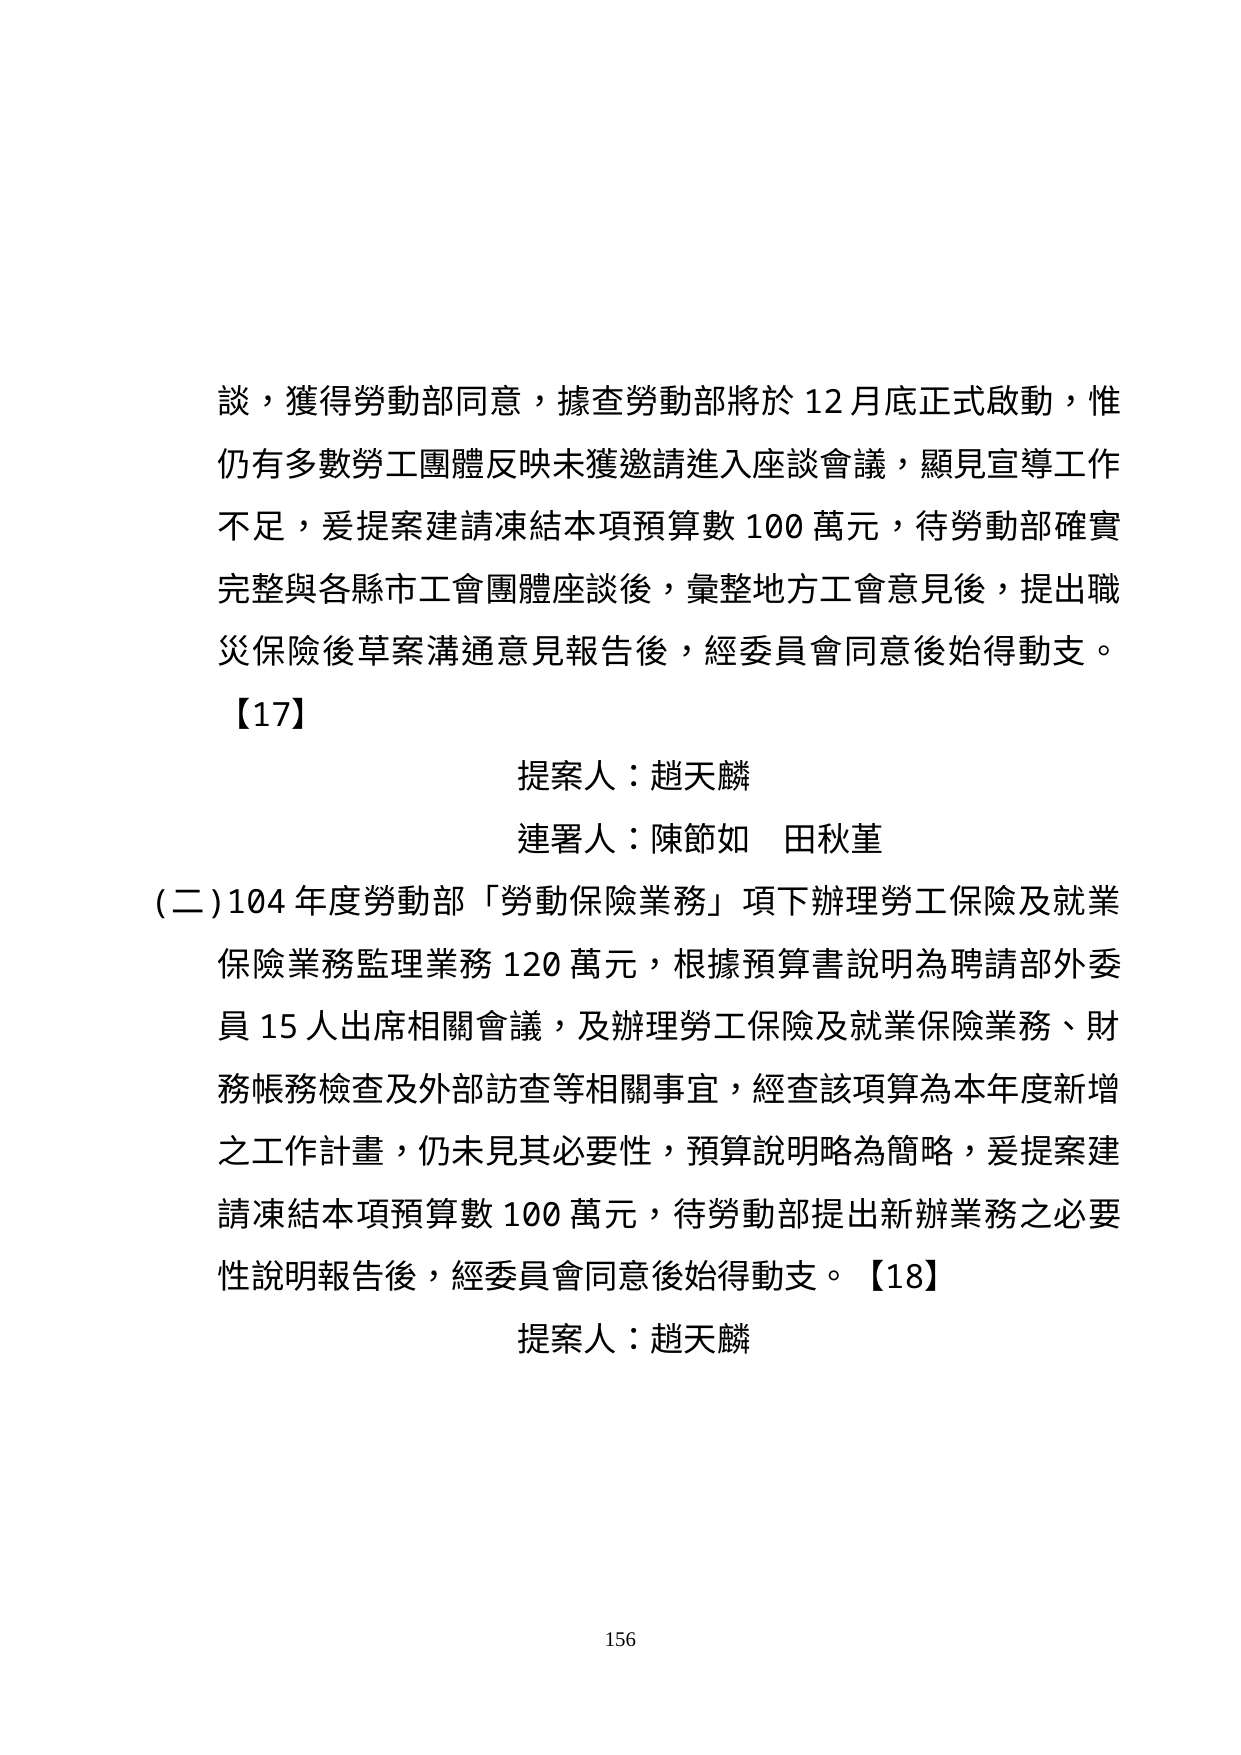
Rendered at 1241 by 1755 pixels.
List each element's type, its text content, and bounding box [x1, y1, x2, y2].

text 連署人：陳節如 田秋堇 [118, 795, 1122, 858]
text 提案人：趙天麟 [118, 733, 1122, 795]
text 談，獲得勞動部同意，據查勞動部將於12月底正式啟動，惟仍有多數勞工團體反映未獲邀請進入座談會議，顯見宣導工作不足，爰提案建請凍結本項預算數100萬元，待勞動部確實完整與各縣市工會團體座談後，彙整地方工會意見後，提出職災保險後草案溝通意見報告後，經委員會同意後始得動支。【17】 [150, 358, 1122, 733]
text (二)104年度勞動部「勞動保險業務」項下辦理勞工保險及就業保險業務監理業務120萬元，根據預算書說明為聘請部外委員15人出席相關會議，及辦理勞工保險及就業保險業務、財務帳務檢查及外部訪查等相關事宜，經查該項算為本年度新增之工作計畫，仍未見其必要性，預算說明略為簡略，爰提案建請凍結本項預算數100萬元，待勞動部提出新辦業務之必要性說明報告後，經委員會同意後始得動支。【18】 [150, 858, 1122, 1295]
text 提案人：趙天麟 [118, 1295, 1122, 1358]
